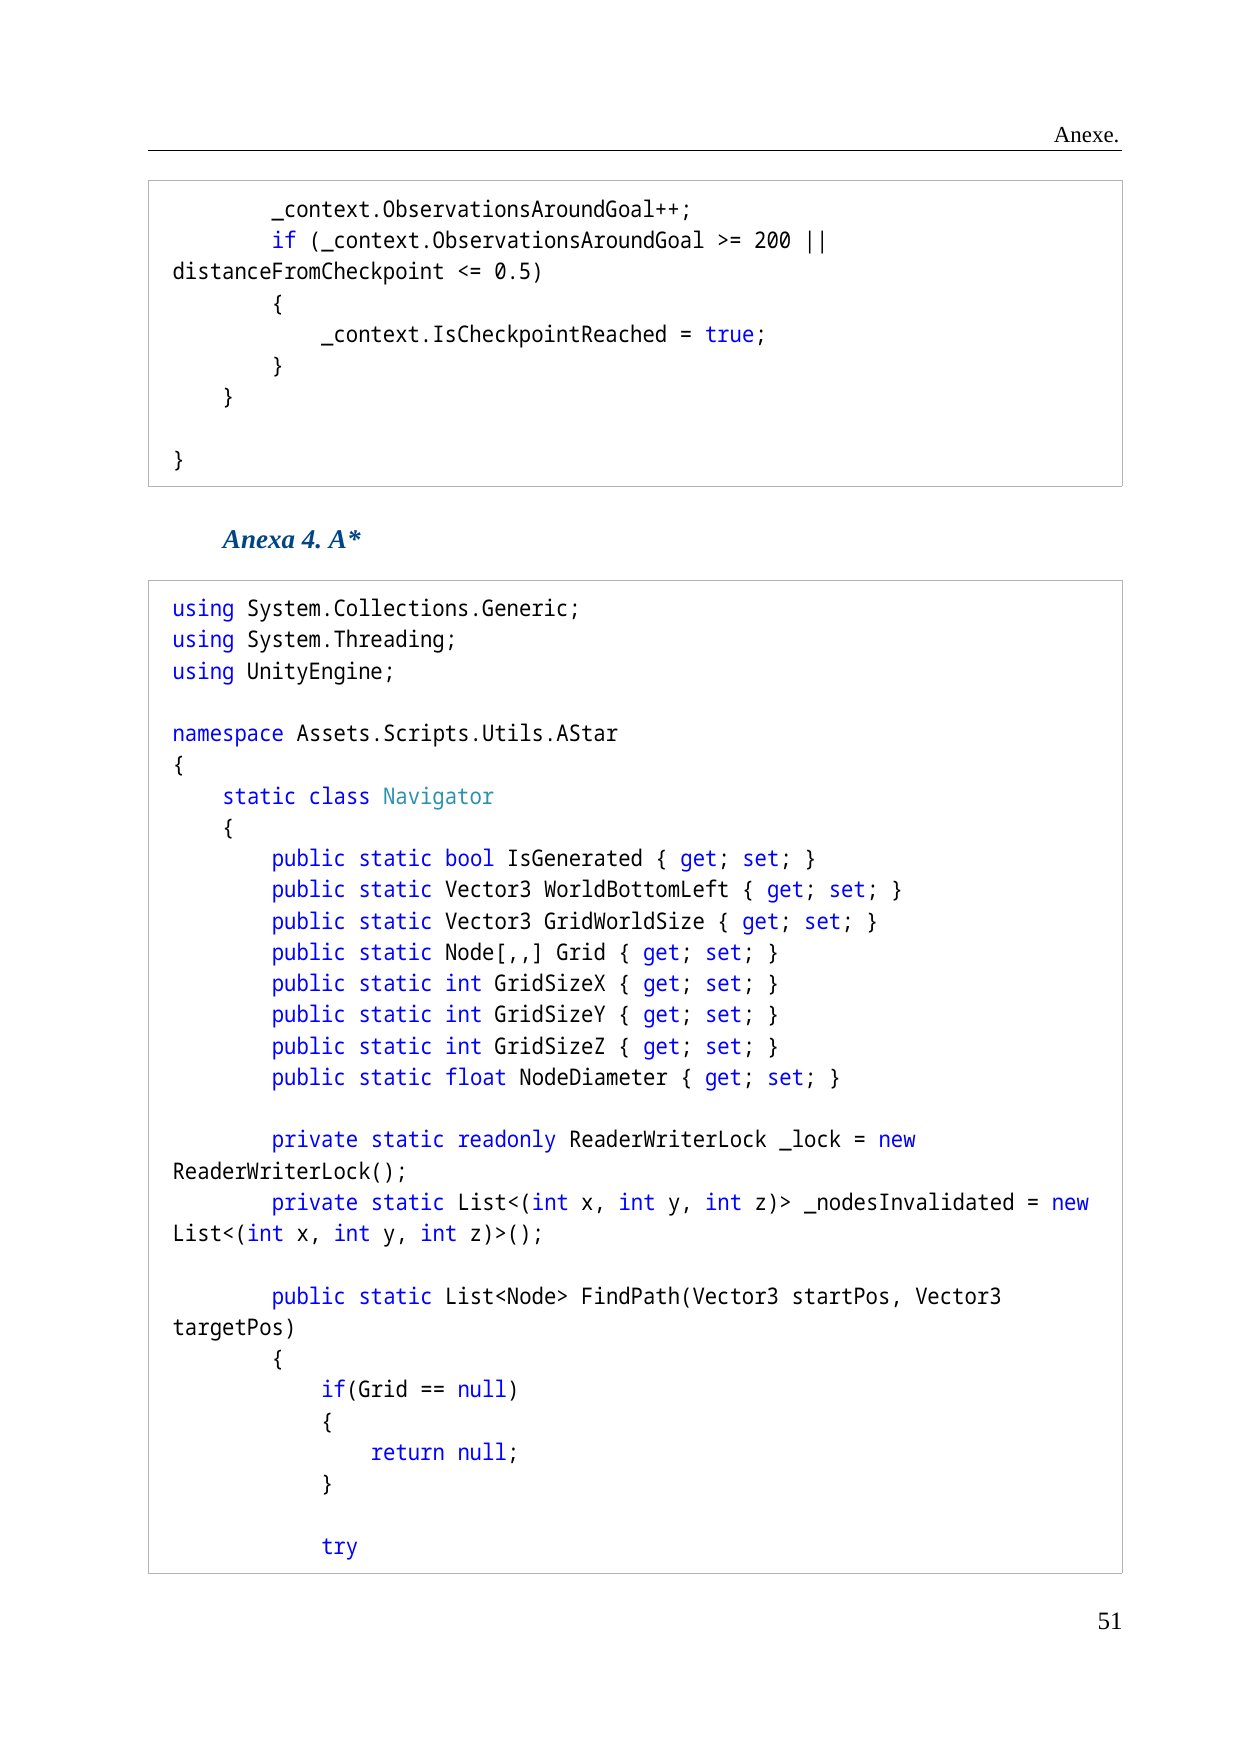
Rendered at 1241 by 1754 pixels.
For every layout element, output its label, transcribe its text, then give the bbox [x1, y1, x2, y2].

text public static Vector3 WorldBottomLeft { get; set; } [149, 861, 1122, 892]
subtitle A* [223, 524, 1122, 555]
text using System.Threading; [149, 611, 1122, 642]
text public static int GridSizeZ { get; set; } [149, 1017, 1122, 1048]
text if(Grid == null) [149, 1361, 1122, 1392]
text public static float NodeDiameter { get; set; } [149, 1048, 1122, 1092]
text private static readonly ReaderWriterLock _lock = new ReaderWriterLock(); [149, 1111, 1122, 1173]
text { [149, 1329, 1122, 1361]
text { [149, 798, 1122, 829]
text _context.IsCheckpointReached = true; [149, 305, 1122, 336]
text { [149, 736, 1122, 767]
text private static List<(int x, int y, int z)> _nodesInvalidated = new List<(int x, int y, int z)>(); [149, 1173, 1122, 1248]
text public static Vector3 GridWorldSize { get; set; } [149, 892, 1122, 923]
text public static Node[,,] Grid { get; set; } [149, 923, 1122, 954]
text } [149, 368, 1122, 411]
text using System.Collections.Generic; [149, 581, 1122, 611]
text public static int GridSizeX { get; set; } [149, 954, 1122, 986]
text { [149, 274, 1122, 305]
text public static int GridSizeY { get; set; } [149, 986, 1122, 1017]
text using UnityEngine; [149, 642, 1122, 686]
text { [149, 1392, 1122, 1423]
text public static bool IsGenerated { get; set; } [149, 829, 1122, 861]
text _context.ObservationsAroundGoal++; [149, 181, 1122, 211]
text static class Navigator [149, 767, 1122, 798]
text try [149, 1517, 1122, 1573]
text } [149, 336, 1122, 368]
text } [149, 430, 1122, 486]
text public static List<Node> FindPath(Vector3 startPos, Vector3 targetPos) [149, 1267, 1122, 1329]
text return null; [149, 1423, 1122, 1454]
text if (_context.ObservationsAroundGoal >= 200 || distanceFromCheckpoint <= 0.5) [149, 211, 1122, 274]
text namespace Assets.Scripts.Utils.AStar [149, 704, 1122, 736]
text } [149, 1454, 1122, 1498]
